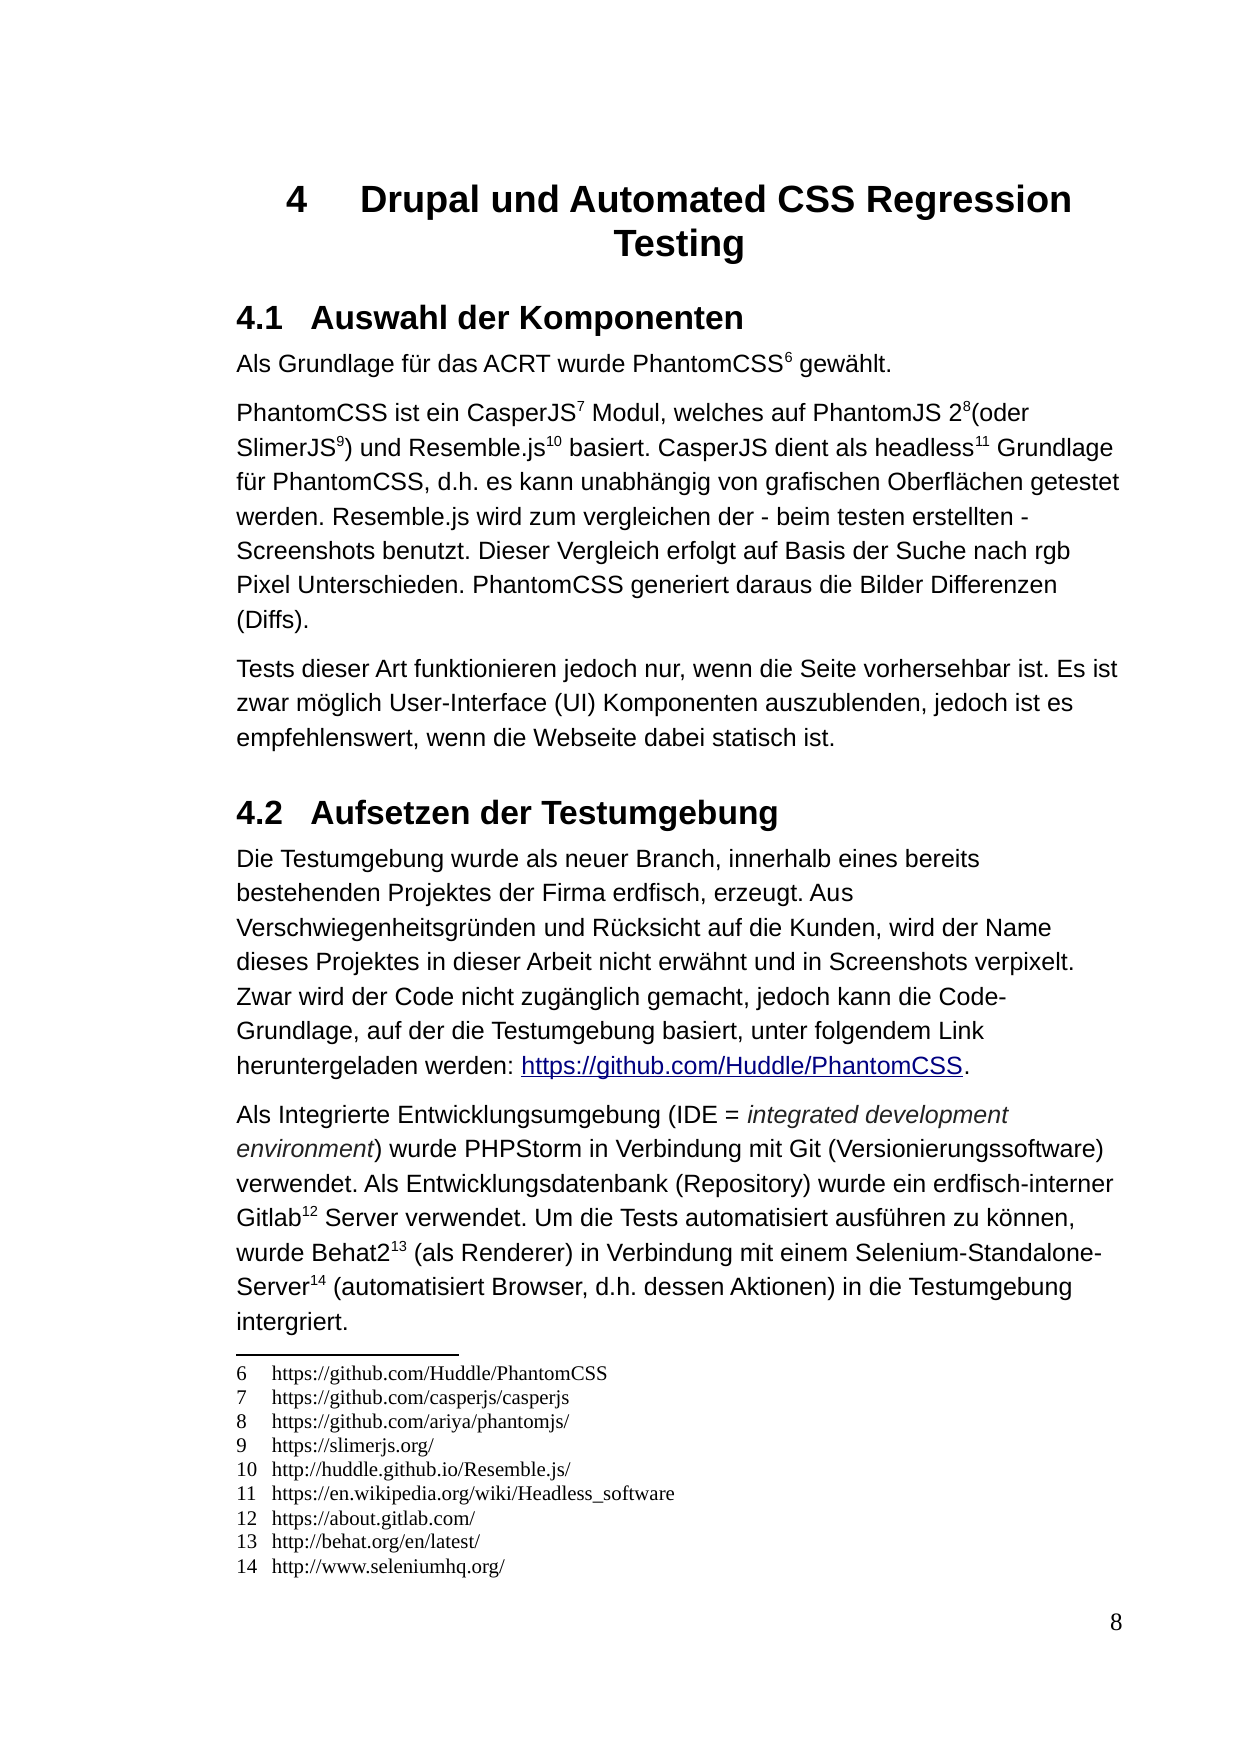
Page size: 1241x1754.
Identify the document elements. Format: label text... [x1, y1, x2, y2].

text https://github.com/casperjs/casperjs [236, 1385, 1122, 1409]
text https://about.gitlab.com/ [236, 1505, 1122, 1529]
subtitle Auswahl der Komponenten [236, 298, 1122, 336]
text https://github.com/Huddle/PhantomCSS [236, 1361, 1122, 1385]
text Tests dieser Art funktionieren jedoch nur, wenn die Seite vorhersehbar ist. Es ist zwar möglich User-Interface (UI) Komponenten auszublenden, jedoch ist es empfehlenswert, wenn die Webseite dabei statisch ist. [236, 654, 1122, 752]
text Die Testumgebung wurde als neuer Branch, innerhalb eines bereits bestehenden Projektes der Firma erdfisch, erzeugt. Aus Verschwiegenheitsgründen und Rücksicht auf die Kunden, wird der Name dieses Projektes in dieser Arbeit nicht erwähnt und in Screenshots verpixelt. Zwar wird der Code nicht zugänglich gemacht, jedoch kann die Code-Grundlage, auf der die Testumgebung basiert, unter folgendem Link heruntergeladen werden: https://github.com/Huddle/PhantomCSS. [236, 844, 1122, 1079]
text https://slimerjs.org/ [236, 1433, 1122, 1457]
text http://huddle.github.io/Resemble.js/ [236, 1457, 1122, 1481]
text Als Integrierte Entwicklungsumgebung (IDE = integrated development environment) wurde PHPStorm in Verbindung mit Git (Versionierungssoftware) verwendet. Als Entwicklungsdatenbank (Repository) wurde ein erdfisch-interner Gitlab Server verwendet. Um die Tests automatisiert ausführen zu können, wurde Behat2 (als Renderer) in Verbindung mit einem Selenium-Standalone-Server (automatisiert Browser, d.h. dessen Aktionen) in die Testumgebung intergriert. [236, 1100, 1122, 1336]
text Als Grundlage für das ACRT wurde PhantomCSS gewählt. [236, 349, 1122, 378]
text http://www.seleniumhq.org/ [236, 1553, 1122, 1578]
text https://github.com/ariya/phantomjs/ [236, 1409, 1122, 1433]
subtitle Aufsetzen der Testumgebung [236, 793, 1122, 831]
subtitle Drupal und Automated CSS Regression Testing [236, 177, 1122, 264]
text PhantomCSS ist ein CasperJS Modul, welches auf PhantomJS 2(oder SlimerJS) und Resemble.js basiert. CasperJS dient als headless Grundlage für PhantomCSS, d.h. es kann unabhängig von grafischen Oberflächen getestet werden. Resemble.js wird zum vergleichen der - beim testen erstellten - Screenshots benutzt. Dieser Vergleich erfolgt auf Basis der Suche nach rgb Pixel Unterschieden. PhantomCSS generiert daraus die Bilder Differenzen (Diffs). [236, 398, 1122, 634]
text https://en.wikipedia.org/wiki/Headless_software [236, 1481, 1122, 1505]
text http://behat.org/en/latest/ [236, 1529, 1122, 1553]
